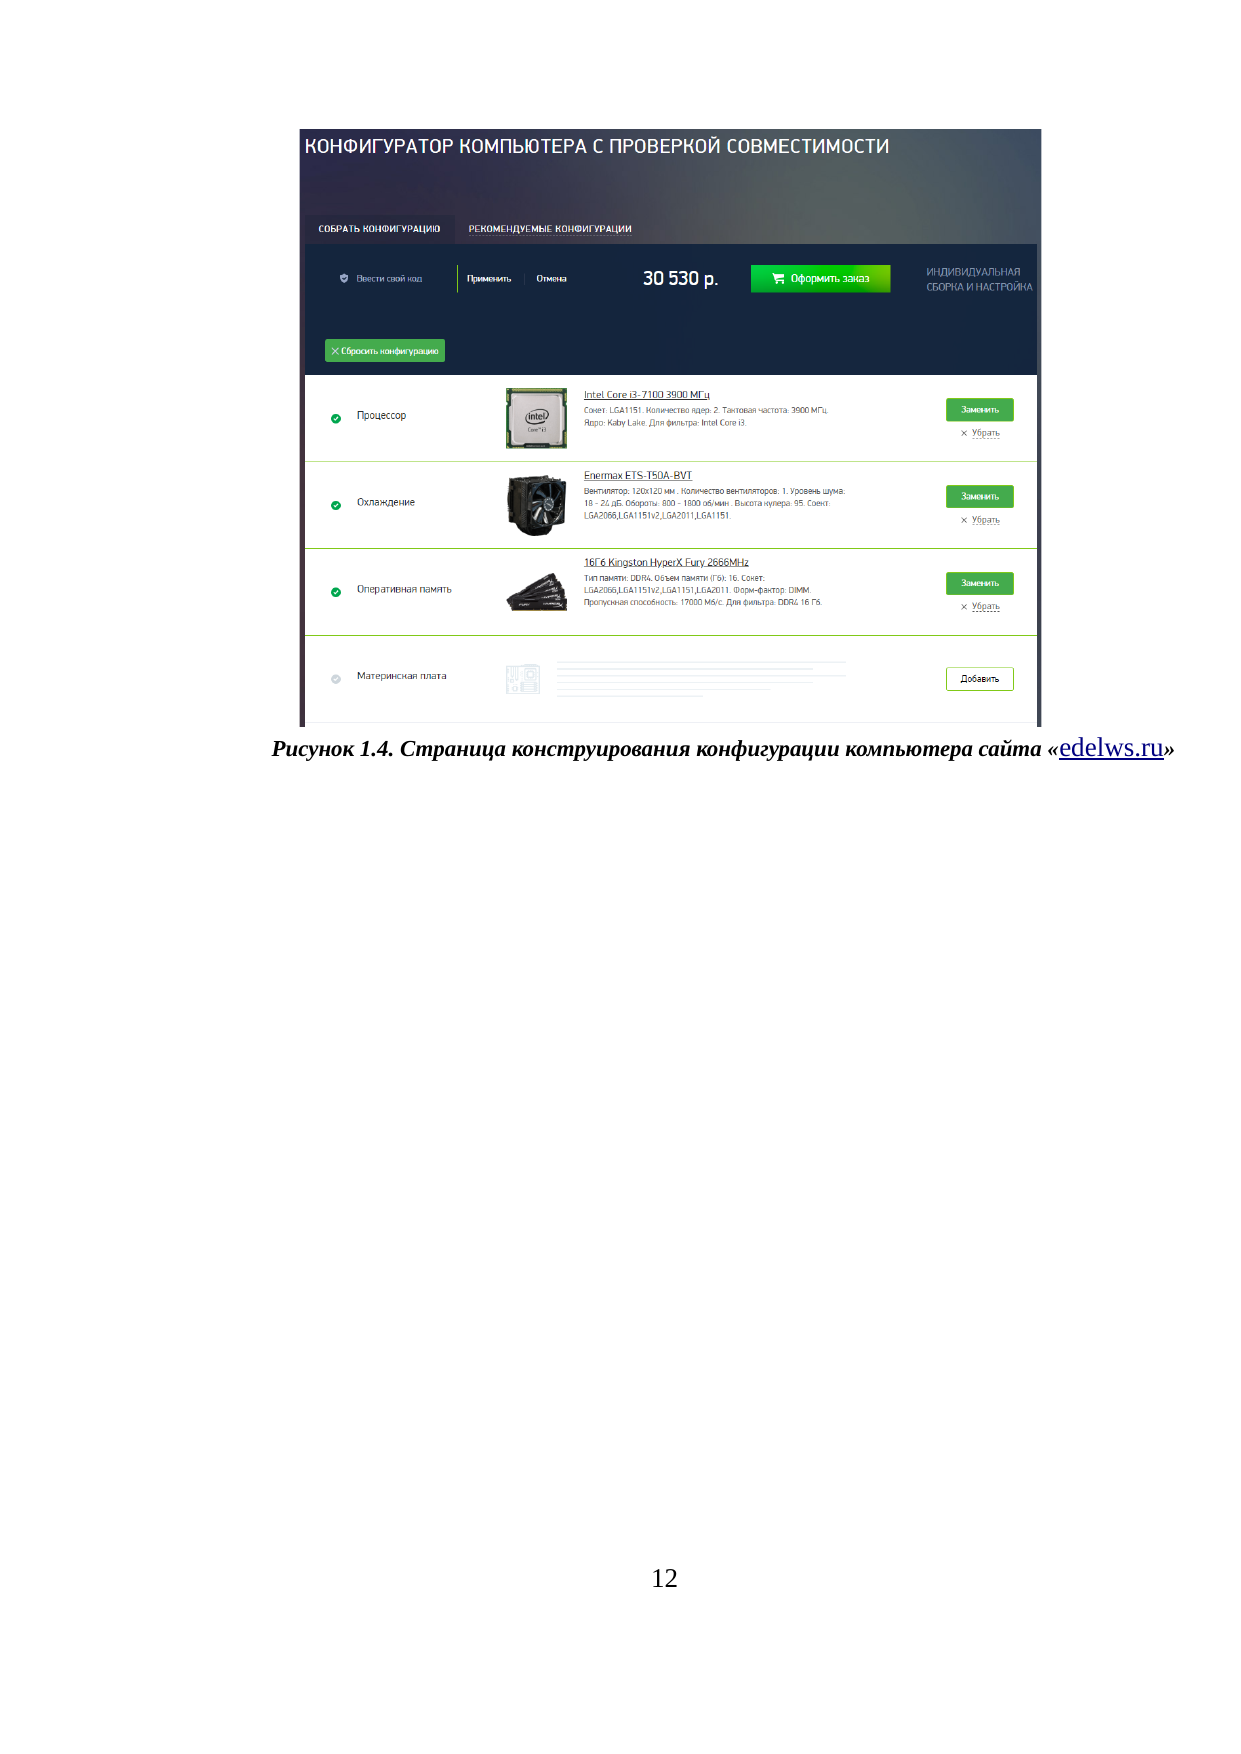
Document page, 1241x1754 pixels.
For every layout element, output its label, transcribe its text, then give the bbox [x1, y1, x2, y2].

list Рисунок 1.4. Страница конструирования конфигурации компьютера сайта «edelws.ru» [226, 118, 1181, 762]
picture [299, 129, 1042, 727]
